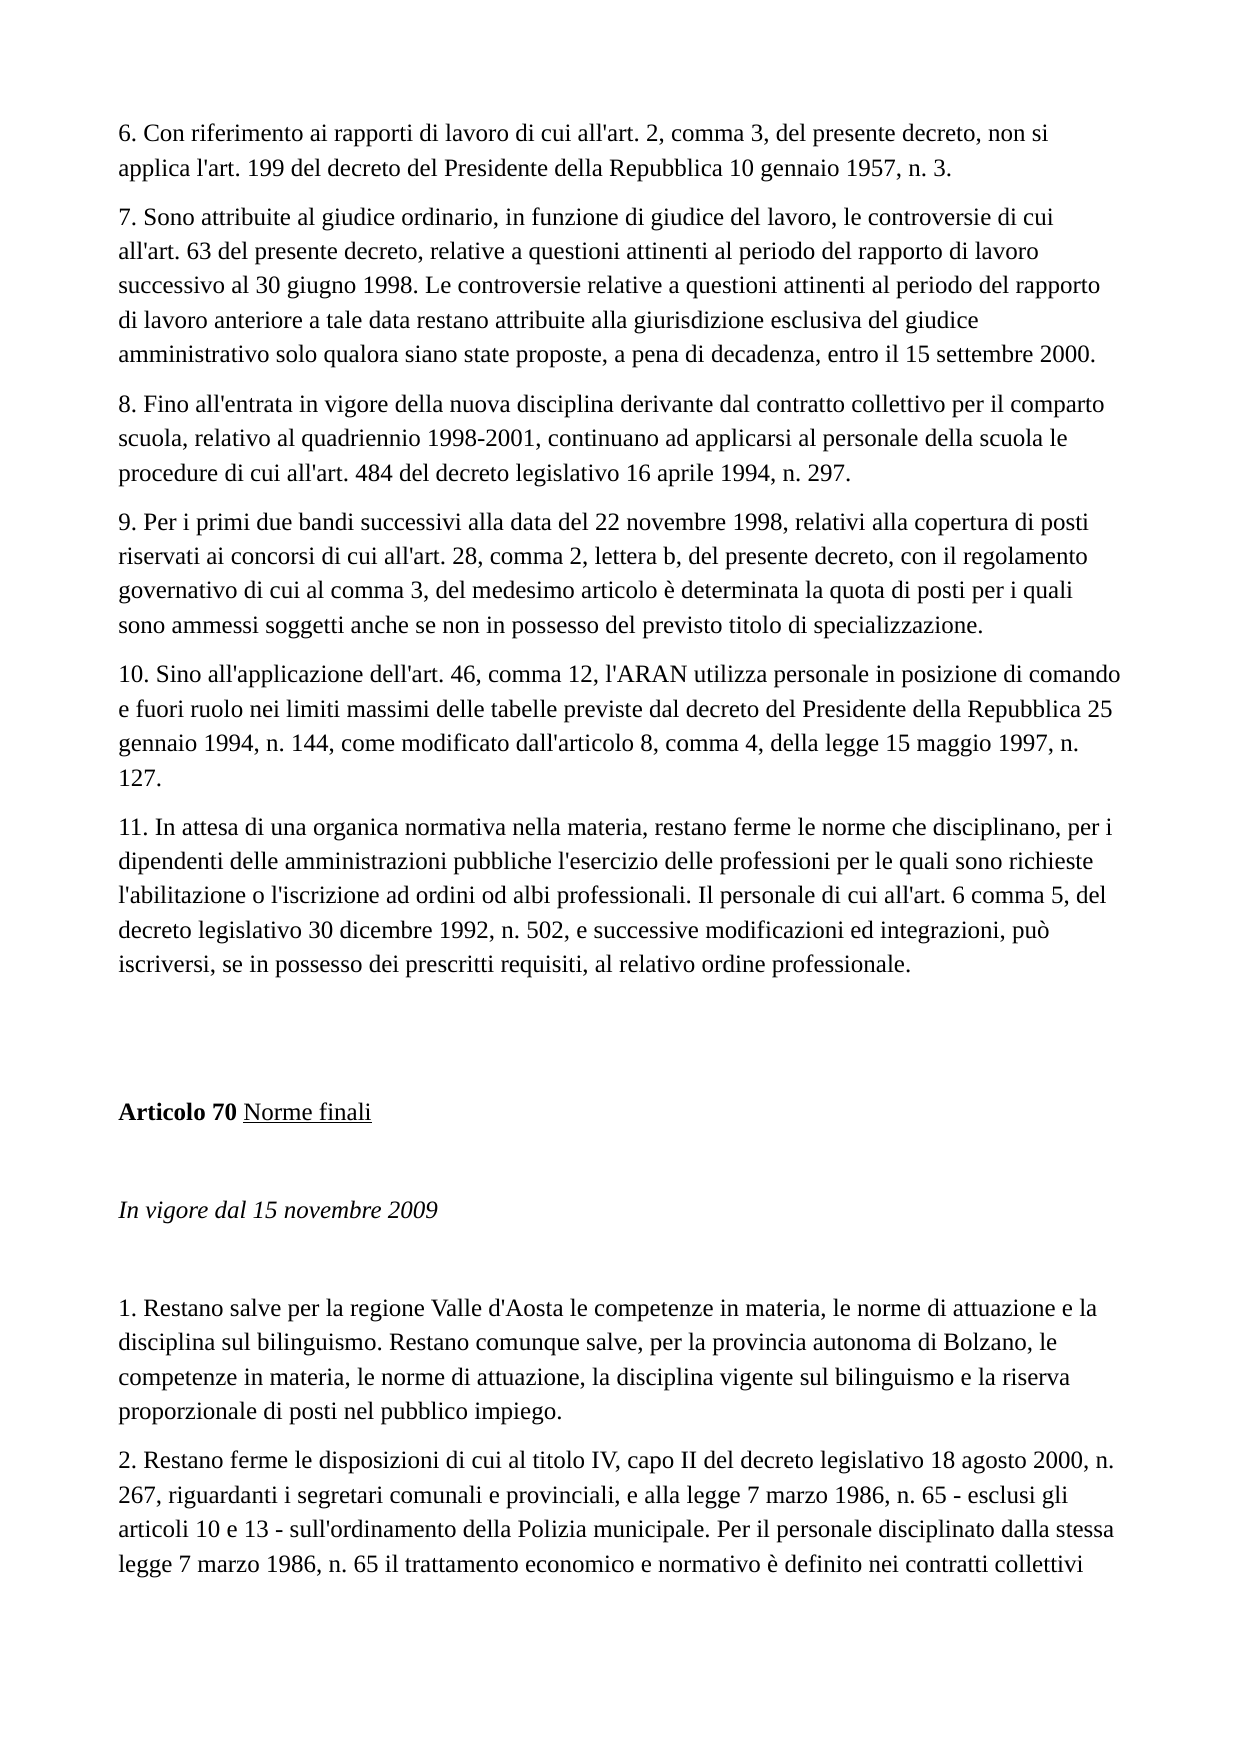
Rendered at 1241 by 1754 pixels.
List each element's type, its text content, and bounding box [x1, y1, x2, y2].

text 6. Con riferimento ai rapporti di lavoro di cui all'art. 2, comma 3, del presente decreto, non si applica l'art. 199 del decreto del Presidente della Repubblica 10 gennaio 1957, n. 3. [118, 118, 1122, 181]
text 7. Sono attribuite al giudice ordinario, in funzione di giudice del lavoro, le controversie di cui all'art. 63 del presente decreto, relative a questioni attinenti al periodo del rapporto di lavoro successivo al 30 giugno 1998. Le controversie relative a questioni attinenti al periodo del rapporto di lavoro anteriore a tale data restano attribuite alla giurisdizione esclusiva del giudice amministrativo solo qualora siano state proposte, a pena di decadenza, entro il 15 settembre 2000. [118, 202, 1122, 368]
text 2. Restano ferme le disposizioni di cui al titolo IV, capo II del decreto legislativo 18 agosto 2000, n. 267, riguardanti i segretari comunali e provinciali, e alla legge 7 marzo 1986, n. 65 - esclusi gli articoli 10 e 13 - sull'ordinamento della Polizia municipale. Per il personale disciplinato dalla stessa legge 7 marzo 1986, n. 65 il trattamento economico e normativo è definito nei contratti collettivi [118, 1446, 1122, 1578]
text 10. Sino all'applicazione dell'art. 46, comma 12, l'ARAN utilizza personale in posizione di comando e fuori ruolo nei limiti massimi delle tabelle previste dal decreto del Presidente della Repubblica 25 gennaio 1994, n. 144, come modificato dall'articolo 8, comma 4, della legge 15 maggio 1997, n. 127. [118, 659, 1122, 791]
text Articolo 70 Norme finali [118, 1097, 1122, 1126]
text 11. In attesa di una organica normativa nella materia, restano ferme le norme che disciplinano, per i dipendenti delle amministrazioni pubbliche l'esercizio delle professioni per le quali sono richieste l'abilitazione o l'iscrizione ad ordini od albi professionali. Il personale di cui all'art. 6 comma 5, del decreto legislativo 30 dicembre 1992, n. 502, e successive modificazioni ed integrazioni, può iscriversi, se in possesso dei prescritti requisiti, al relativo ordine professionale. [118, 812, 1122, 978]
text 1. Restano salve per la regione Valle d'Aosta le competenze in materia, le norme di attuazione e la disciplina sul bilinguismo. Restano comunque salve, per la provincia autonoma di Bolzano, le competenze in materia, le norme di attuazione, la disciplina vigente sul bilinguismo e la riserva proporzionale di posti nel pubblico impiego. [118, 1293, 1122, 1425]
text In vigore dal 15 novembre 2009 [118, 1195, 1122, 1224]
text 8. Fino all'entrata in vigore della nuova disciplina derivante dal contratto collettivo per il comparto scuola, relativo al quadriennio 1998-2001, continuano ad applicarsi al personale della scuola le procedure di cui all'art. 484 del decreto legislativo 16 aprile 1994, n. 297. [118, 389, 1122, 486]
text 9. Per i primi due bandi successivi alla data del 22 novembre 1998, relativi alla copertura di posti riservati ai concorsi di cui all'art. 28, comma 2, lettera b, del presente decreto, con il regolamento governativo di cui al comma 3, del medesimo articolo è determinata la quota di posti per i quali sono ammessi soggetti anche se non in possesso del previsto titolo di specializzazione. [118, 507, 1122, 639]
